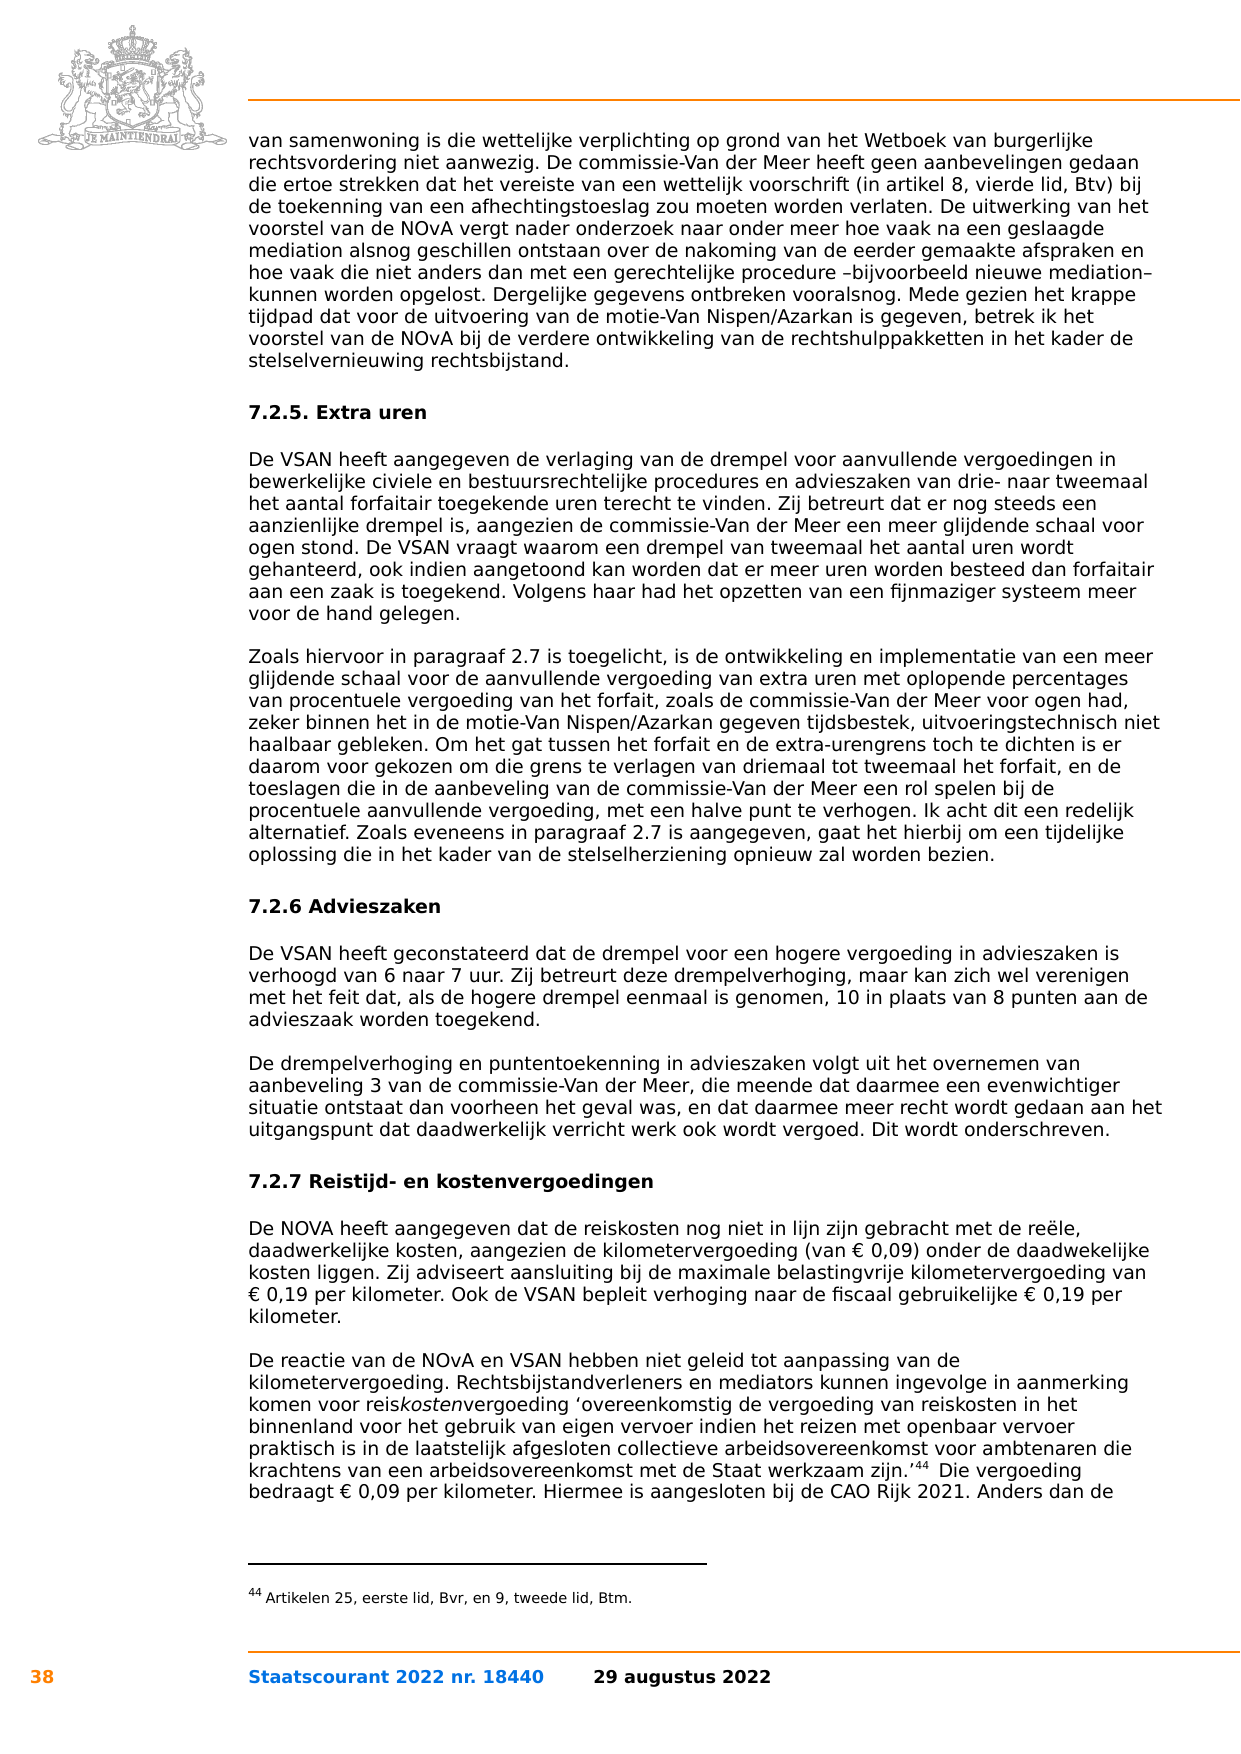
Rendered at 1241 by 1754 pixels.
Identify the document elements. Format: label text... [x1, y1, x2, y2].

text Zoals hiervoor in paragraaf 2.7 is toegelicht, is de ontwikkeling en implementatie van een meer glijdende schaal voor de aanvullende vergoeding van extra uren met oplopende percentages van procentuele vergoeding van het forfait, zoals de commissie-Van der Meer voor ogen had, zeker binnen het in de motie-Van Nispen/Azarkan gegeven tijdsbestek, uitvoeringstechnisch niet haalbaar gebleken. Om het gat tussen het forfait en de extra-urengrens toch te dichten is er daarom voor gekozen om die grens te verlagen van driemaal tot tweemaal het forfait, en de toeslagen die in de aanbeveling van de commissie-Van der Meer een rol spelen bij de procentuele aanvullende vergoeding, met een halve punt te verhogen. Ik acht dit een redelijk alternatief. Zoals eveneens in paragraaf 2.7 is aangegeven, gaat het hierbij om een tijdelijke oplossing die in het kader van de stelselherziening opnieuw zal worden bezien. [248, 646, 1163, 866]
subtitle 7.2.6 Advieszaken [248, 896, 1163, 918]
text De reactie van de NOvA en VSAN hebben niet geleid tot aanpassing van de kilometervergoeding. Rechtsbijstandverleners en mediators kunnen ingevolge in aanmerking komen voor reiskostenvergoeding ‘overeenkomstig de vergoeding van reiskosten in het binnenland voor het gebruik van eigen vervoer indien het reizen met openbaar vervoer praktisch is in de laatstelijk afgesloten collectieve arbeidsovereenkomst voor ambtenaren die krachtens van een arbeidsovereenkomst met de Staat werkzaam zijn.’ Die vergoeding bedraagt € 0,09 per kilometer. Hiermee is aangesloten bij de CAO Rijk 2021. Anders dan de [248, 1349, 1163, 1503]
text De NOVA heeft aangegeven dat de reiskosten nog niet in lijn zijn gebracht met de reële, daadwerkelijke kosten, aangezien de kilometervergoeding (van € 0,09) onder de daadwekelijke kosten liggen. Zij adviseert aansluiting bij de maximale belastingvrije kilometervergoeding van € 0,19 per kilometer. Ook de VSAN bepleit verhoging naar de fiscaal gebruikelijke € 0,19 per kilometer. [248, 1218, 1163, 1328]
subtitle 7.2.5. Extra uren [248, 402, 1163, 424]
text De drempelverhoging en puntentoekenning in advieszaken volgt uit het overnemen van aanbeveling 3 van de commissie-Van der Meer, die meende dat daarmee een evenwichtiger situatie ontstaat dan voorheen het geval was, en dat daarmee meer recht wordt gedaan aan het uitgangspunt dat daadwerkelijk verricht werk ook wordt vergoed. Dit wordt onderschreven. [248, 1053, 1163, 1141]
subtitle 7.2.7 Reistijd- en kostenvergoedingen [248, 1171, 1163, 1193]
picture [38, 25, 227, 150]
text van samenwoning is die wettelijke verplichting op grond van het Wetboek van burgerlijke rechtsvordering niet aanwezig. De commissie-Van der Meer heeft geen aanbevelingen gedaan die ertoe strekken dat het vereiste van een wettelijk voorschrift (in artikel 8, vierde lid, Btv) bij de toekenning van een afhechtingstoeslag zou moeten worden verlaten. De uitwerking van het voorstel van de NOvA vergt nader onderzoek naar onder meer hoe vaak na een geslaagde mediation alsnog geschillen ontstaan over de nakoming van de eerder gemaakte afspraken en hoe vaak die niet anders dan met een gerechtelijke procedure –bijvoorbeeld nieuwe mediation– kunnen worden opgelost. Dergelijke gegevens ontbreken vooralsnog. Mede gezien het krappe tijdpad dat voor de uitvoering van de motie-Van Nispen/Azarkan is gegeven, betrek ik het voorstel van de NOvA bij de verdere ontwikkeling van de rechtshulppakketten in het kader de stelselvernieuwing rechtsbijstand. [248, 130, 1163, 372]
text Artikelen 25, eerste lid, Bvr, en 9, tweede lid, Btm. [248, 1586, 1163, 1608]
text De VSAN heeft aangegeven de verlaging van de drempel voor aanvullende vergoedingen in bewerkelijke civiele en bestuursrechtelijke procedures en advieszaken van drie- naar tweemaal het aantal forfaitair toegekende uren terecht te vinden. Zij betreurt dat er nog steeds een aanzienlijke drempel is, aangezien de commissie-Van der Meer een meer glijdende schaal voor ogen stond. De VSAN vraagt waarom een drempel van tweemaal het aantal uren wordt gehanteerd, ook indien aangetoond kan worden dat er meer uren worden besteed dan forfaitair aan een zaak is toegekend. Volgens haar had het opzetten van een fijnmaziger systeem meer voor de hand gelegen. [248, 449, 1163, 624]
text De VSAN heeft geconstateerd dat de drempel voor een hogere vergoeding in advieszaken is verhoogd van 6 naar 7 uur. Zij betreurt deze drempelverhoging, maar kan zich wel verenigen met het feit dat, als de hogere drempel eenmaal is genomen, 10 in plaats van 8 punten aan de advieszaak worden toegekend. [248, 943, 1163, 1031]
